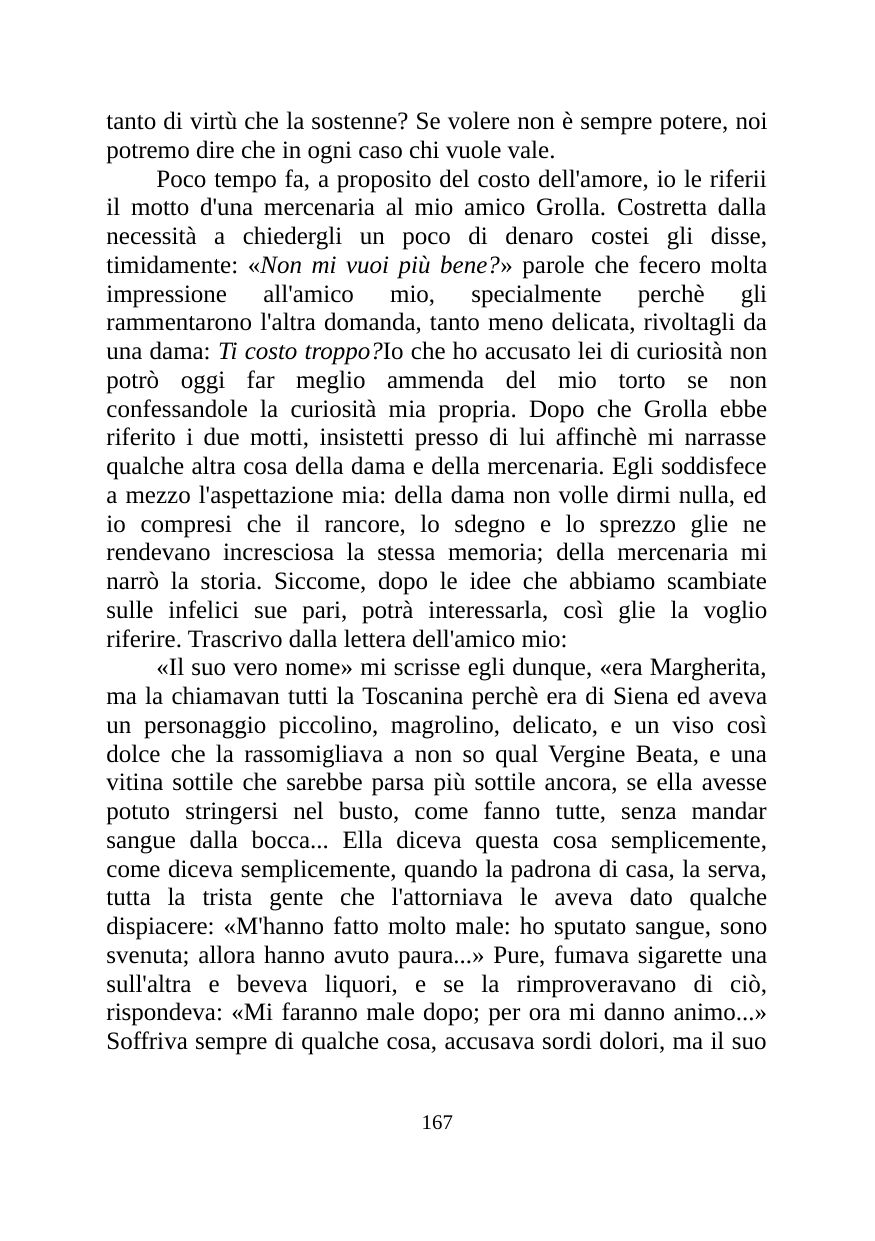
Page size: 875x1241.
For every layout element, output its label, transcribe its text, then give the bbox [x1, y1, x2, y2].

text Poco tempo fa, a proposito del costo dell'amore, io le riferii il motto d'una mercenaria al mio amico Grolla. Costretta dalla necessità a chiedergli un poco di denaro costei gli disse, timidamente: «Non mi vuoi più bene?» parole che fecero molta impressione all'amico mio, specialmente perchè gli rammentarono l'altra domanda, tanto meno delicata, rivoltagli da una dama: Ti costo troppo?Io che ho accusato lei di curiosità non potrò oggi far meglio ammenda del mio torto se non confessandole la curiosità mia propria. Dopo che Grolla ebbe riferito i due motti, insistetti presso di lui affinchè mi narrasse qualche altra cosa della dama e della mercenaria. Egli soddisfece a mezzo l'aspettazione mia: della dama non volle dirmi nulla, ed io compresi che il rancore, lo sdegno e lo sprezzo glie ne rendevano incresciosa la stessa memoria; della mercenaria mi narrò la storia. Siccome, dopo le idee che abbiamo scambiate sulle infelici sue pari, potrà interessarla, così glie la voglio riferire. Trascrivo dalla lettera dell'amico mio: [106, 164, 768, 652]
text tanto di virtù che la sostenne? Se volere non è sempre potere, noi potremo dire che in ogni caso chi vuole vale. [106, 106, 768, 164]
text «Il suo vero nome» mi scrisse egli dunque, «era Margherita, ma la chiamavan tutti la Toscanina perchè era di Siena ed aveva un personaggio piccolino, magrolino, delicato, e un viso così dolce che la rassomigliava a non so qual Vergine Beata, e una vitina sottile che sarebbe parsa più sottile ancora, se ella avesse potuto stringersi nel busto, come fanno tutte, senza mandar sangue dalla bocca... Ella diceva questa cosa semplicemente, come diceva semplicemente, quando la padrona di casa, la serva, tutta la trista gente che l'attorniava le aveva dato qualche dispiacere: «M'hanno fatto molto male: ho sputato sangue, sono svenuta; allora hanno avuto paura...» Pure, fumava sigarette una sull'altra e beveva liquori, e se la rimproveravano di ciò, rispondeva: «Mi faranno male dopo; per ora mi danno animo...» Soffriva sempre di qualche cosa, accusava sordi dolori, ma il suo [106, 652, 768, 1055]
